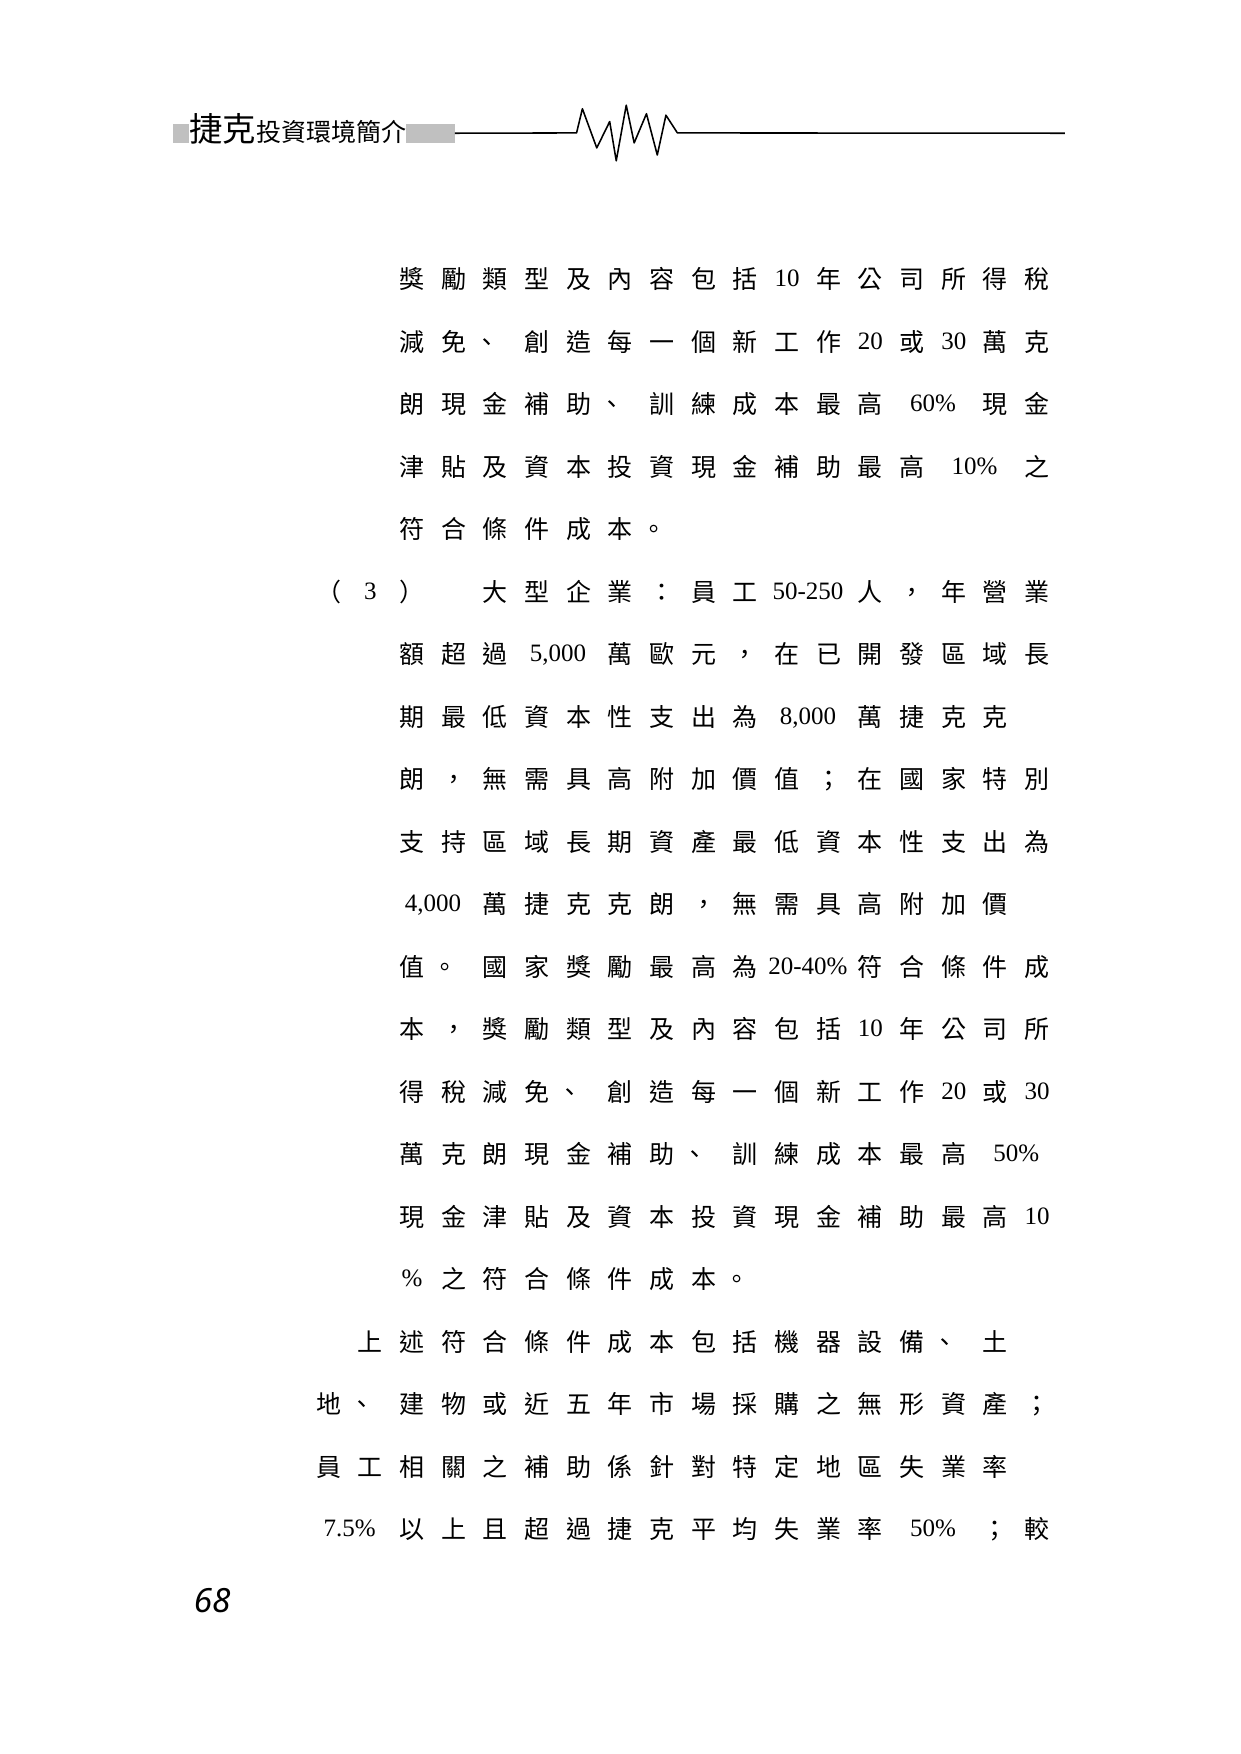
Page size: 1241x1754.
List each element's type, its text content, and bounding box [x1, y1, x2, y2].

text 上述符合條件成本包括機器設備、土地、建物或近五年市場採購之無形資產；員工相關之補助係針對特定地區失業率7.5%以上且超過捷克平均失業率50%；較 [281, 1299, 1058, 1549]
text （3） 大型企業：員工50-250人，年營業額超過5,000萬歐元，在已開發區域長期最低資本性支出為8,000萬捷克克朗，無需具高附加價值；在國家特別支持區域長期資產最低資本性支出為4,000萬捷克克朗，無需具高附加價值。國家獎勵最高為20-40%符合條件成本，獎勵類型及內容包括10年公司所得稅減免、創造每一個新工作20或30萬克朗現金補助、訓練成本最高50%現金津貼及資本投資現金補助最高10%之符合條件成本。 [306, 549, 1058, 1299]
text 獎勵類型及內容包括10年公司所得稅減免、創造每一個新工作20或30萬克朗現金補助、訓練成本最高60%現金津貼及資本投資現金補助最高10%之符合條件成本。 [306, 236, 1058, 549]
